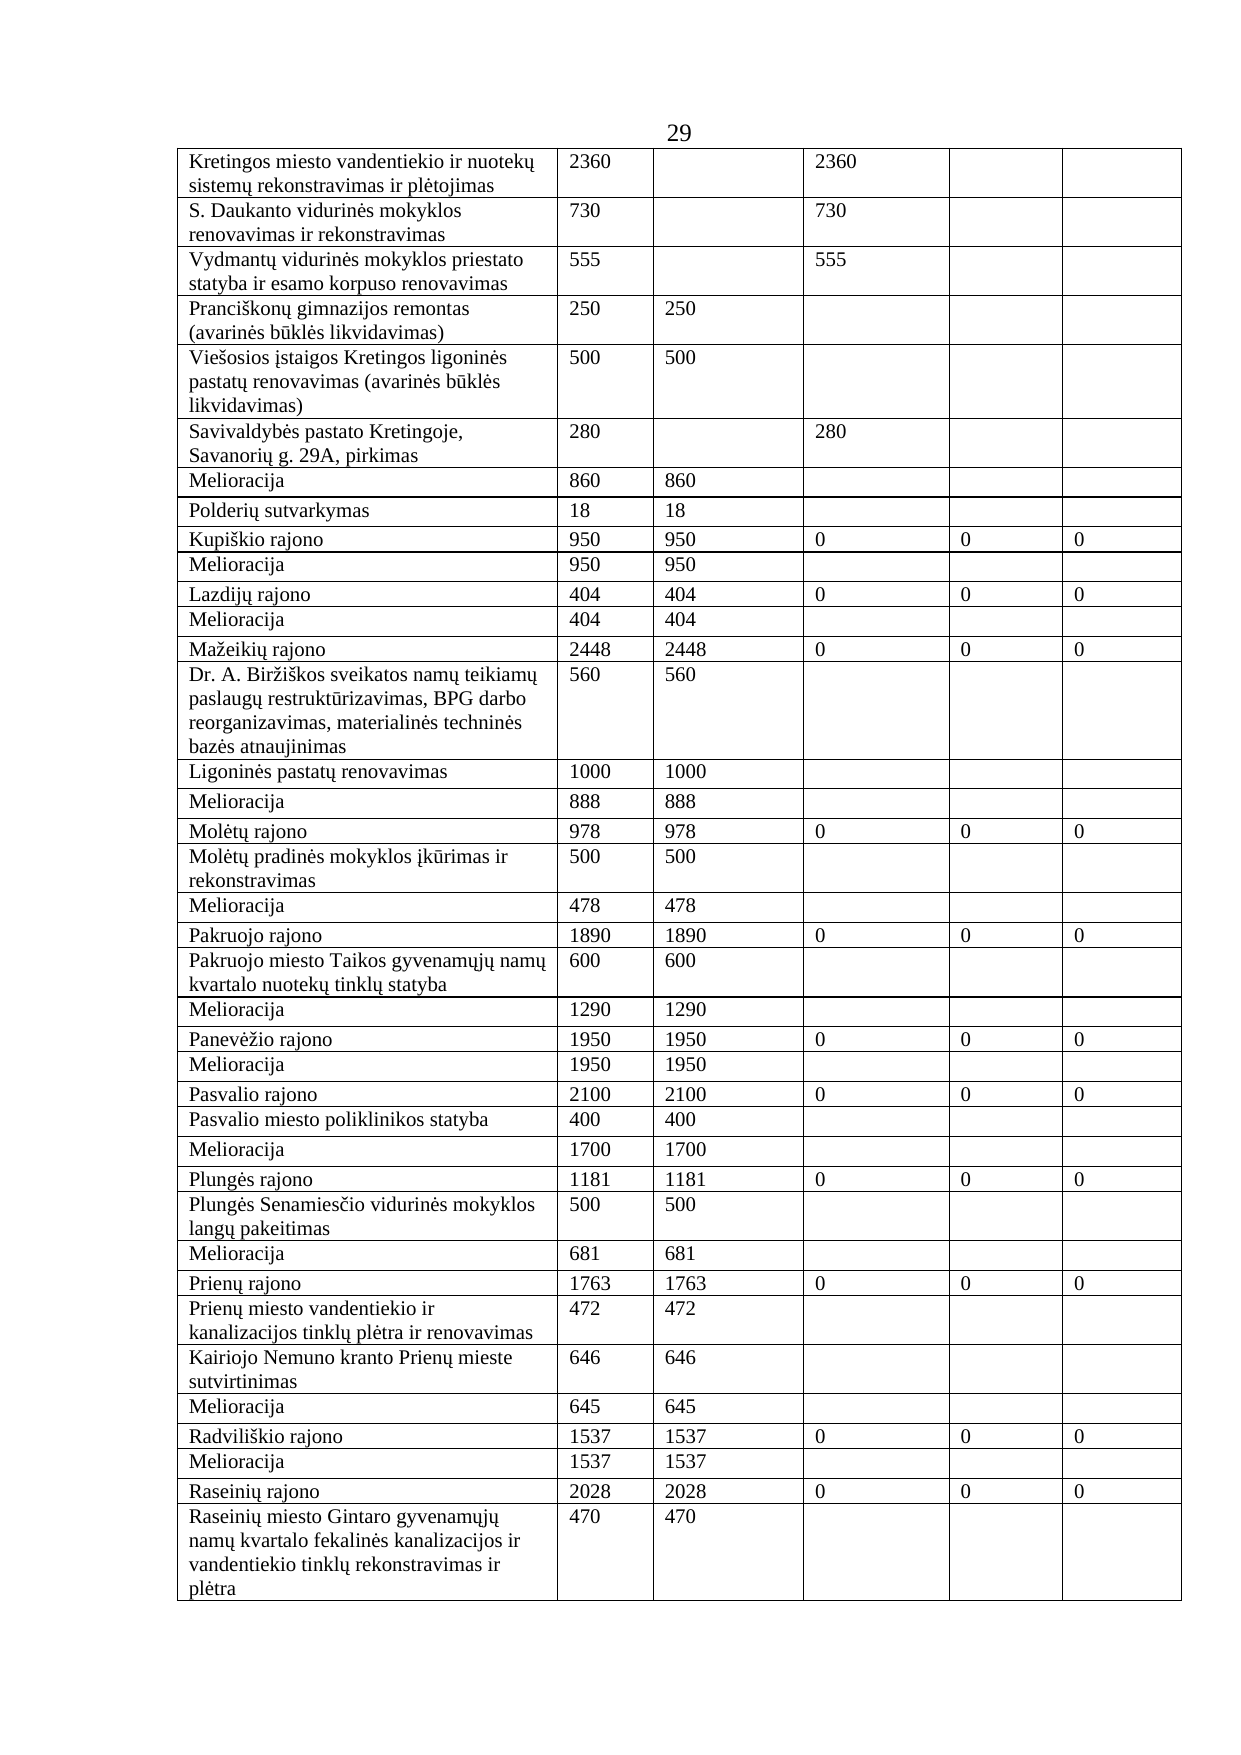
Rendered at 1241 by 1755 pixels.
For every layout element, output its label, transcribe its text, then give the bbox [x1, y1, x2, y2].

table_cell Lazdijų rajono [178, 582, 557, 606]
table_cell Pasvalio rajono [178, 1082, 557, 1106]
table_cell 0 [950, 527, 1062, 551]
table_cell 18 [558, 498, 653, 526]
table_cell 0 [804, 1082, 949, 1106]
table_cell [950, 1107, 1062, 1136]
table_cell 1537 [654, 1449, 803, 1478]
table_cell [804, 1107, 949, 1136]
table_cell 400 [654, 1107, 803, 1136]
table_cell 2100 [654, 1082, 803, 1106]
table_cell Molėtų rajono [178, 819, 557, 843]
table_cell [804, 998, 949, 1026]
table_cell 280 [558, 419, 653, 467]
table_cell 950 [558, 527, 653, 551]
table_cell [950, 844, 1062, 892]
table_cell 0 [1063, 582, 1181, 606]
table_cell 470 [558, 1504, 653, 1600]
table_cell 0 [804, 1027, 949, 1051]
table_cell [804, 468, 949, 496]
table_cell 0 [1063, 1027, 1181, 1051]
table_cell [804, 1449, 949, 1478]
table_cell 500 [558, 844, 653, 892]
table_cell [950, 1449, 1062, 1478]
table_cell Melioracija [178, 468, 557, 496]
table_cell 500 [654, 844, 803, 892]
table_cell Melioracija [178, 553, 557, 581]
table_cell Dr. A. Biržiškos sveikatos namų teikiamų paslaugų restruktūrizavimas, BPG darbo reorganizavimas, materialinės techninės bazės atnaujinimas [178, 662, 557, 758]
table_cell [804, 789, 949, 818]
table_cell [950, 662, 1062, 758]
table_cell [1063, 1449, 1181, 1478]
table_cell [1063, 844, 1181, 892]
table_cell [804, 893, 949, 922]
table_cell [1063, 1137, 1181, 1166]
table_cell 560 [558, 662, 653, 758]
table_cell [804, 1192, 949, 1240]
table_cell [950, 893, 1062, 922]
table_cell 1000 [654, 760, 803, 788]
table_cell [950, 760, 1062, 788]
table_cell [950, 468, 1062, 496]
table_cell 646 [654, 1345, 803, 1393]
table_cell 0 [1063, 819, 1181, 843]
table_cell Kupiškio rajono [178, 527, 557, 551]
table_cell Molėtų pradinės mokyklos įkūrimas ir rekonstravimas [178, 844, 557, 892]
table_cell 0 [950, 1082, 1062, 1106]
table_cell Pasvalio miesto poliklinikos statyba [178, 1107, 557, 1136]
table_cell 950 [654, 553, 803, 581]
table_cell [804, 1394, 949, 1423]
table_cell 1950 [654, 1027, 803, 1051]
table_cell 1537 [558, 1449, 653, 1478]
table_cell [1063, 247, 1181, 295]
table_cell 1000 [558, 760, 653, 788]
table_cell Pakruojo miesto Taikos gyvenamųjų namų kvartalo nuotekų tinklų statyba [178, 948, 557, 996]
table_cell 0 [950, 1479, 1062, 1503]
table_cell [950, 789, 1062, 818]
table_cell [1063, 607, 1181, 636]
table_cell 472 [558, 1296, 653, 1344]
table_cell Melioracija [178, 789, 557, 818]
table_cell Melioracija [178, 1241, 557, 1270]
table_cell [1063, 1241, 1181, 1270]
table_cell [804, 1241, 949, 1270]
table_cell [1063, 1504, 1181, 1600]
table_cell 0 [950, 1167, 1062, 1191]
table_cell [1063, 1052, 1181, 1081]
table_cell Plungės rajono [178, 1167, 557, 1191]
table_cell 0 [804, 1271, 949, 1295]
table_cell 1700 [558, 1137, 653, 1166]
table_cell Raseinių rajono [178, 1479, 557, 1503]
table_cell 0 [950, 582, 1062, 606]
table_cell 1763 [654, 1271, 803, 1295]
table_cell 478 [654, 893, 803, 922]
table_cell 646 [558, 1345, 653, 1393]
table_cell 645 [654, 1394, 803, 1423]
table_cell [804, 1052, 949, 1081]
table_cell 1700 [654, 1137, 803, 1166]
table_cell [1063, 1192, 1181, 1240]
table_cell [1063, 419, 1181, 467]
table_cell [654, 419, 803, 467]
table_cell 2448 [558, 637, 653, 661]
table_cell 280 [804, 419, 949, 467]
table_cell Prienų miesto vandentiekio ir kanalizacijos tinklų plėtra ir renovavimas [178, 1296, 557, 1344]
table_cell 2360 [804, 149, 949, 197]
table_cell [950, 149, 1062, 197]
table_cell 470 [654, 1504, 803, 1600]
table_cell [1063, 1107, 1181, 1136]
table_cell [950, 498, 1062, 526]
table_cell 888 [558, 789, 653, 818]
table_cell [1063, 198, 1181, 246]
table_cell [1063, 948, 1181, 996]
table_cell [804, 844, 949, 892]
table_cell Polderių sutvarkymas [178, 498, 557, 526]
table_cell [1063, 345, 1181, 417]
table_cell Melioracija [178, 607, 557, 636]
table_cell [1063, 662, 1181, 758]
table_cell 1950 [558, 1052, 653, 1081]
table_cell [950, 1052, 1062, 1081]
table_cell 681 [558, 1241, 653, 1270]
table_cell 0 [1063, 923, 1181, 947]
table_cell 0 [1063, 1167, 1181, 1191]
table_cell 250 [654, 296, 803, 344]
table_cell 500 [558, 1192, 653, 1240]
table_cell Melioracija [178, 893, 557, 922]
table_cell [1063, 149, 1181, 197]
table_cell 1763 [558, 1271, 653, 1295]
table_cell 950 [654, 527, 803, 551]
table_cell [1063, 1296, 1181, 1344]
table_cell 950 [558, 553, 653, 581]
table_cell [950, 1241, 1062, 1270]
table_cell Plungės Senamiesčio vidurinės mokyklos langų pakeitimas [178, 1192, 557, 1240]
table_cell [804, 1137, 949, 1166]
table_cell Melioracija [178, 1052, 557, 1081]
table_cell [804, 607, 949, 636]
table_cell [654, 198, 803, 246]
table_cell [950, 345, 1062, 417]
table_cell S. Daukanto vidurinės mokyklos renovavimas ir rekonstravimas [178, 198, 557, 246]
table_cell [1063, 498, 1181, 526]
table_cell 0 [1063, 1082, 1181, 1106]
table_cell 404 [558, 607, 653, 636]
table_cell 0 [804, 582, 949, 606]
table_cell [1063, 296, 1181, 344]
table_cell 0 [1063, 1271, 1181, 1295]
table_cell [804, 1504, 949, 1600]
table_cell [950, 296, 1062, 344]
table_cell 0 [1063, 527, 1181, 551]
table_cell 0 [804, 1167, 949, 1191]
table_cell 404 [654, 607, 803, 636]
table_cell Melioracija [178, 1394, 557, 1423]
table_cell Kretingos miesto vandentiekio ir nuotekų sistemų rekonstravimas ir plėtojimas [178, 149, 557, 197]
table_cell 0 [1063, 1479, 1181, 1503]
table_cell [804, 296, 949, 344]
table_cell 0 [804, 1479, 949, 1503]
table_cell [950, 553, 1062, 581]
table_cell [950, 607, 1062, 636]
table_cell 978 [558, 819, 653, 843]
table_cell 860 [558, 468, 653, 496]
table_cell 600 [654, 948, 803, 996]
table_cell 0 [950, 923, 1062, 947]
table_cell 500 [654, 1192, 803, 1240]
table_cell [1063, 468, 1181, 496]
table_cell 2100 [558, 1082, 653, 1106]
table_cell 250 [558, 296, 653, 344]
table_cell [950, 1504, 1062, 1600]
table_cell 0 [1063, 1424, 1181, 1448]
table_cell Savivaldybės pastato Kretingoje, Savanorių g. 29A, pirkimas [178, 419, 557, 467]
table_cell 1890 [654, 923, 803, 947]
table_cell Melioracija [178, 1137, 557, 1166]
table_cell [1063, 760, 1181, 788]
table_cell 1950 [558, 1027, 653, 1051]
table_cell 1537 [654, 1424, 803, 1448]
table_cell [950, 198, 1062, 246]
table_cell [804, 1296, 949, 1344]
table_cell 472 [654, 1296, 803, 1344]
table_cell Melioracija [178, 1449, 557, 1478]
table_cell [654, 149, 803, 197]
table_cell 478 [558, 893, 653, 922]
table_cell 555 [804, 247, 949, 295]
table_cell 555 [558, 247, 653, 295]
table_cell [950, 998, 1062, 1026]
table_cell 2360 [558, 149, 653, 197]
table_cell 1950 [654, 1052, 803, 1081]
table_cell 2028 [654, 1479, 803, 1503]
table_cell 500 [558, 345, 653, 417]
table_cell 1290 [558, 998, 653, 1026]
table_cell [950, 1394, 1062, 1423]
table_cell Ligoninės pastatų renovavimas [178, 760, 557, 788]
table_cell 0 [950, 1271, 1062, 1295]
table_cell 500 [654, 345, 803, 417]
table_cell 0 [804, 923, 949, 947]
table_cell Pranciškonų gimnazijos remontas (avarinės būklės likvidavimas) [178, 296, 557, 344]
table_cell 860 [654, 468, 803, 496]
table_cell Mažeikių rajono [178, 637, 557, 661]
table_cell 404 [558, 582, 653, 606]
table_cell 1181 [558, 1167, 653, 1191]
table_cell [950, 419, 1062, 467]
table_cell [1063, 998, 1181, 1026]
table_cell [1063, 553, 1181, 581]
table_cell [804, 498, 949, 526]
table_cell 730 [558, 198, 653, 246]
table_cell [804, 760, 949, 788]
table_cell [804, 553, 949, 581]
table_cell [950, 247, 1062, 295]
table_cell 978 [654, 819, 803, 843]
table_cell [950, 1296, 1062, 1344]
table_cell 888 [654, 789, 803, 818]
table_cell 0 [1063, 637, 1181, 661]
table_cell 1181 [654, 1167, 803, 1191]
table_cell 600 [558, 948, 653, 996]
table_cell Vydmantų vidurinės mokyklos priestato statyba ir esamo korpuso renovavimas [178, 247, 557, 295]
table_cell 0 [804, 819, 949, 843]
table_cell 0 [950, 819, 1062, 843]
table_cell 1537 [558, 1424, 653, 1448]
table_cell 645 [558, 1394, 653, 1423]
table_cell [804, 345, 949, 417]
table_cell 0 [804, 637, 949, 661]
table_cell 0 [804, 527, 949, 551]
table_cell 1290 [654, 998, 803, 1026]
table_cell [950, 1137, 1062, 1166]
table_cell Prienų rajono [178, 1271, 557, 1295]
table_cell 681 [654, 1241, 803, 1270]
table_cell Kairiojo Nemuno kranto Prienų mieste sutvirtinimas [178, 1345, 557, 1393]
table_cell [1063, 1394, 1181, 1423]
table_cell 0 [950, 637, 1062, 661]
table_cell [950, 948, 1062, 996]
table_cell [950, 1345, 1062, 1393]
table_cell 2028 [558, 1479, 653, 1503]
table_cell 404 [654, 582, 803, 606]
table_cell Melioracija [178, 998, 557, 1026]
table_cell Pakruojo rajono [178, 923, 557, 947]
table_cell 400 [558, 1107, 653, 1136]
table_cell [950, 1192, 1062, 1240]
table_cell 560 [654, 662, 803, 758]
table_cell 0 [950, 1424, 1062, 1448]
table_cell 0 [804, 1424, 949, 1448]
table_cell [1063, 1345, 1181, 1393]
table_cell [804, 1345, 949, 1393]
table_cell [804, 662, 949, 758]
table_cell 1890 [558, 923, 653, 947]
table_cell Radviliškio rajono [178, 1424, 557, 1448]
table_cell 0 [950, 1027, 1062, 1051]
table_cell [1063, 893, 1181, 922]
table_cell Raseinių miesto Gintaro gyvenamųjų namų kvartalo fekalinės kanalizacijos ir vandentiekio tinklų rekonstravimas ir plėtra [178, 1504, 557, 1600]
table_cell 730 [804, 198, 949, 246]
table_cell Panevėžio rajono [178, 1027, 557, 1051]
table_cell [654, 247, 803, 295]
table_cell 2448 [654, 637, 803, 661]
table_cell Viešosios įstaigos Kretingos ligoninės pastatų renovavimas (avarinės būklės likvidavimas) [178, 345, 557, 417]
table_cell [1063, 789, 1181, 818]
table_cell 18 [654, 498, 803, 526]
table_cell [804, 948, 949, 996]
